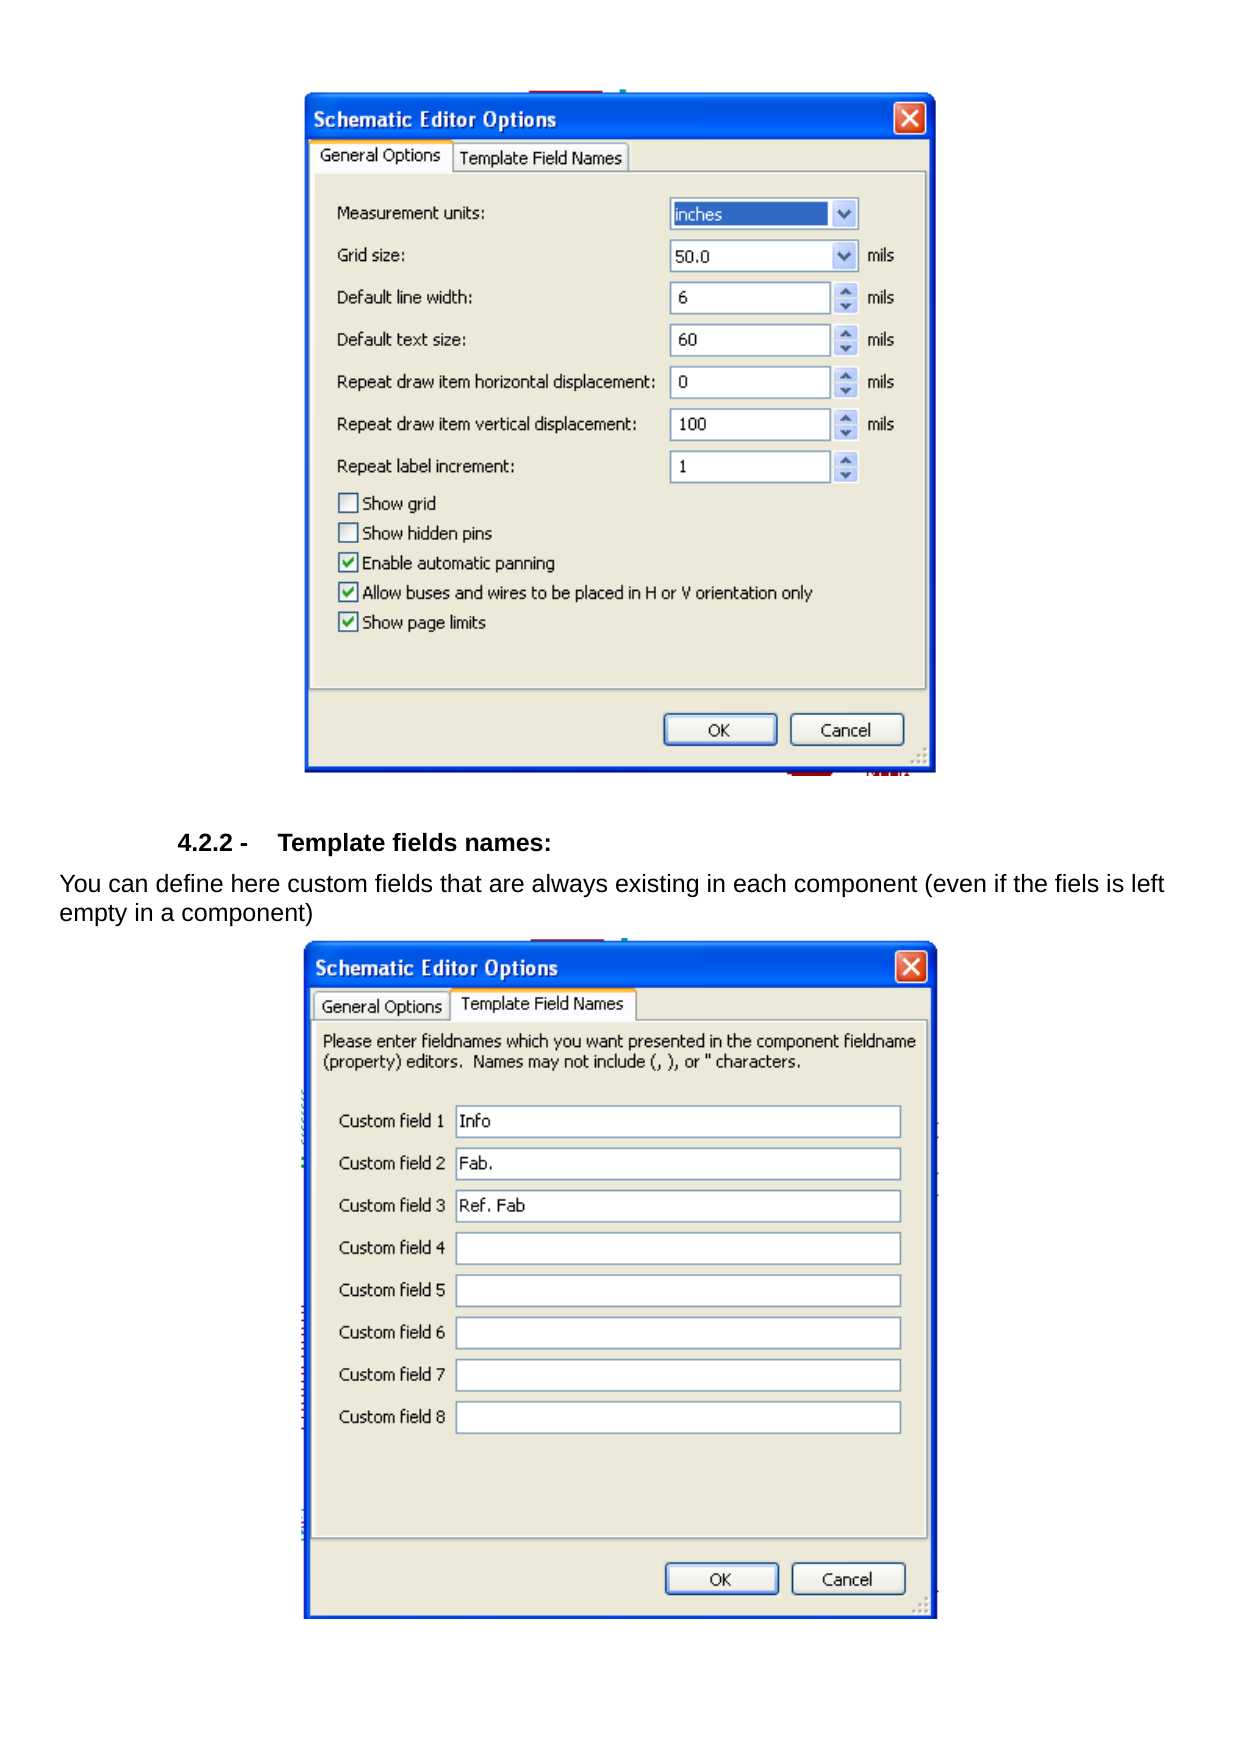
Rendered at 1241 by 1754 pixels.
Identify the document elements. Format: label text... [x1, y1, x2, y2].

picture [301, 938, 939, 1619]
text You can define here custom fields that are always existing in each component (even if the fiels is left empty in a component) [59, 869, 1181, 926]
picture [304, 88, 936, 776]
subtitle Template fields names: [177, 828, 1181, 857]
